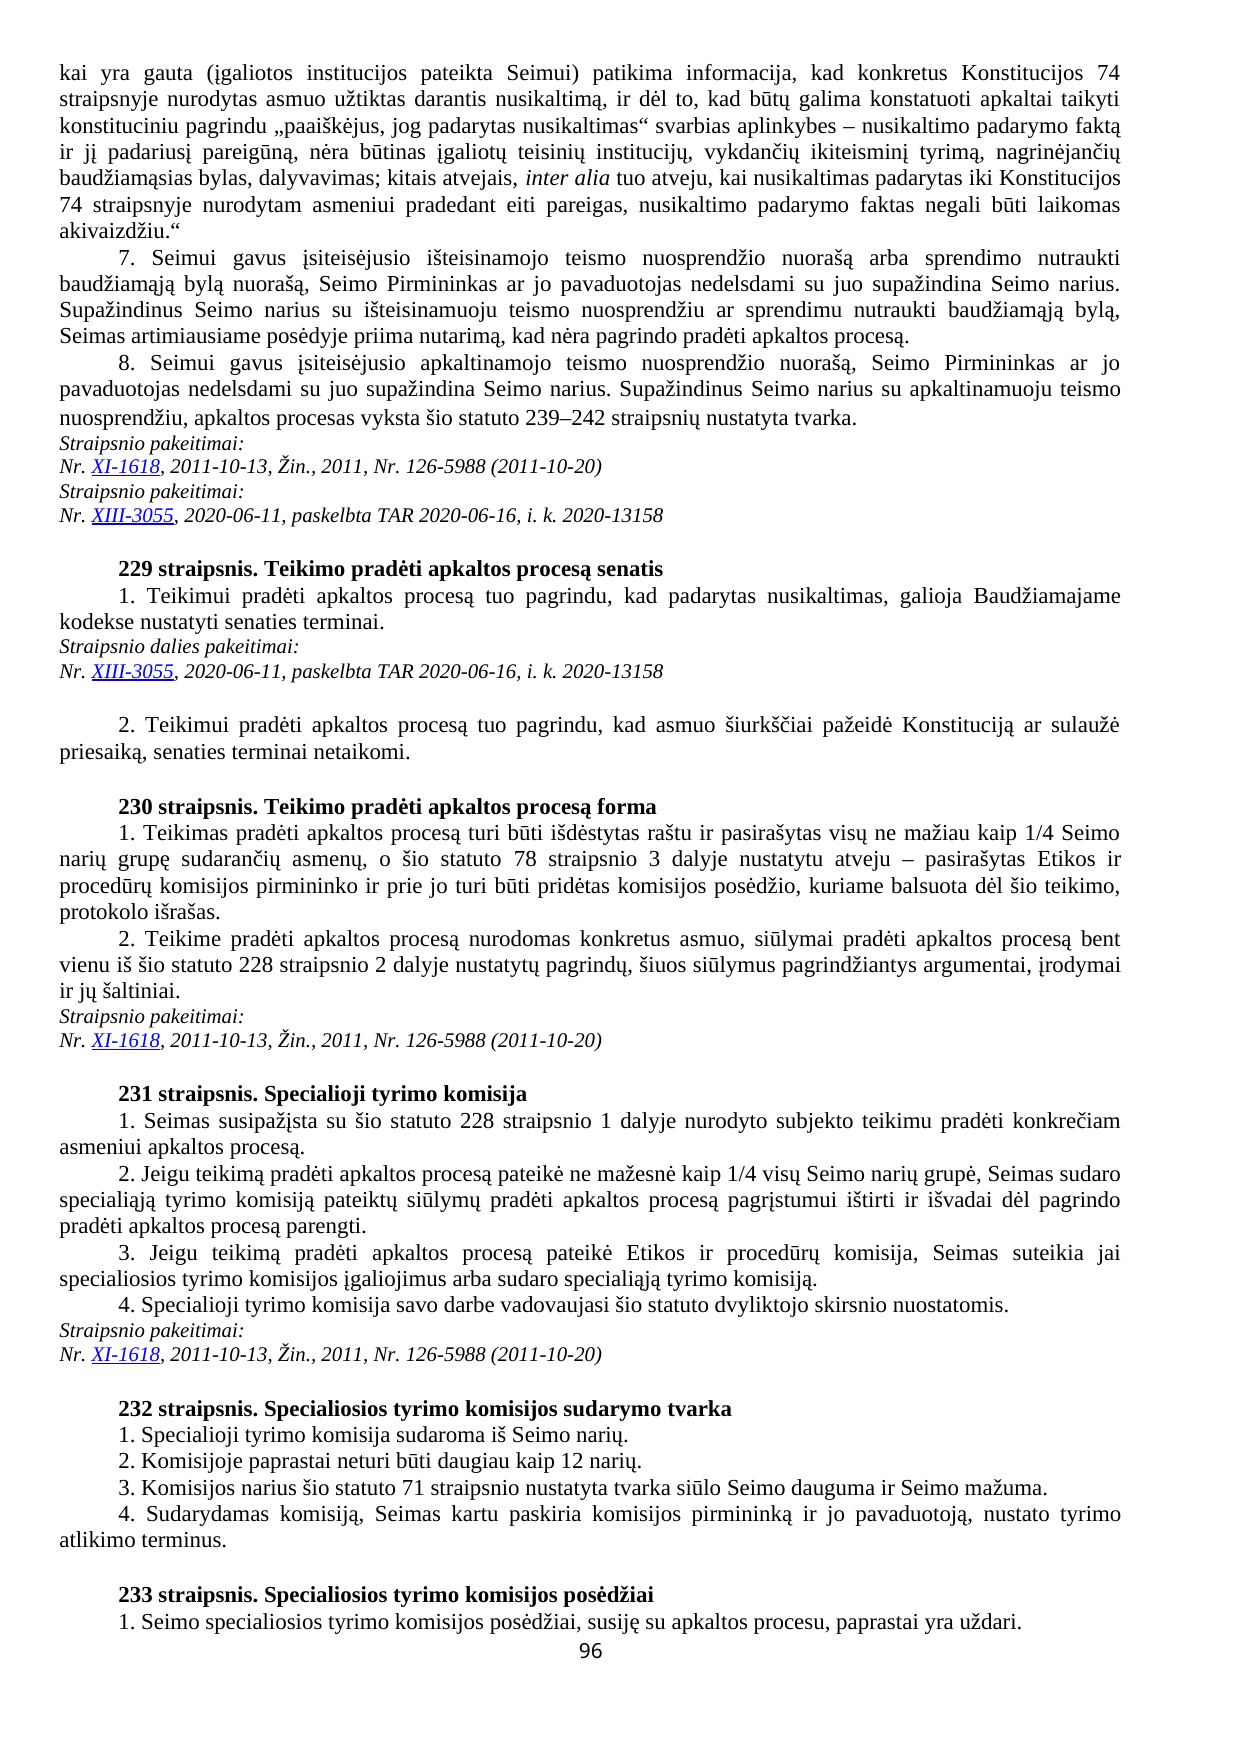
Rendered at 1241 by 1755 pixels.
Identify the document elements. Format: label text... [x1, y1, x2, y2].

text 1. Teikimui pradėti apkaltos procesą tuo pagrindu, kad padarytas nusikaltimas, galioja Baudžiamajame kodekse nustatyti senaties terminai. [59, 582, 1122, 634]
text 229 straipsnis. Teikimo pradėti apkaltos procesą senatis [59, 555, 1122, 582]
text 2. Komisijoje paprastai neturi būti daugiau kaip 12 narių. [59, 1447, 1122, 1474]
text Straipsnio pakeitimai: [59, 1318, 1122, 1342]
text kai yra gauta (įgaliotos institucijos pateikta Seimui) patikima informacija, kad konkretus Konstitucijos 74 straipsnyje nurodytas asmuo užtiktas darantis nusikaltimą, ir dėl to, kad būtų galima konstatuoti apkaltai taikyti konstituciniu pagrindu „paaiškėjus, jog padarytas nusikaltimas“ svarbias aplinkybes – nusikaltimo padarymo faktą ir jį padariusį pareigūną, nėra būtinas įgaliotų teisinių institucijų, vykdančių ikiteisminį tyrimą, nagrinėjančių baudžiamąsias bylas, dalyvavimas; kitais atvejais, inter alia tuo atveju, kai nusikaltimas padarytas iki Konstitucijos 74 straipsnyje nurodytam asmeniui pradedant eiti pareigas, nusikaltimo padarymo faktas negali būti laikomas akivaizdžiu.“ [59, 59, 1122, 243]
text Straipsnio dalies pakeitimai: [59, 634, 1122, 658]
text Nr. XIII-3055, 2020-06-11, paskelbta TAR 2020-06-16, i. k. 2020-13158 [59, 503, 1122, 527]
text 7. Seimui gavus įsiteisėjusio išteisinamojo teismo nuosprendžio nuorašą arba sprendimo nutraukti baudžiamąją bylą nuorašą, Seimo Pirmininkas ar jo pavaduotojas nedelsdami su juo supažindina Seimo narius. Supažindinus Seimo narius su išteisinamuoju teismo nuosprendžiu ar sprendimu nutraukti baudžiamąją bylą, Seimas artimiausiame posėdyje priima nutarimą, kad nėra pagrindo pradėti apkaltos procesą. [59, 243, 1122, 349]
text 2. Teikimui pradėti apkaltos procesą tuo pagrindu, kad asmuo šiurkščiai pažeidė Konstituciją ar sulaužė priesaiką, senaties terminai netaikomi. [59, 711, 1122, 764]
text 1. Seimo specialiosios tyrimo komisijos posėdžiai, susiję su apkaltos procesu, paprastai yra uždari. [59, 1608, 1122, 1634]
text 2. Jeigu teikimą pradėti apkaltos procesą pateikė ne mažesnė kaip 1/4 visų Seimo narių grupė, Seimas sudaro specialiąją tyrimo komisiją pateiktų siūlymų pradėti apkaltos procesą pagrįstumui ištirti ir išvadai dėl pagrindo pradėti apkaltos procesą parengti. [59, 1159, 1122, 1239]
text Nr. XIII-3055, 2020-06-11, paskelbta TAR 2020-06-16, i. k. 2020-13158 [59, 658, 1122, 683]
text 231 straipsnis. Specialioji tyrimo komisija [59, 1081, 1122, 1107]
text 232 straipsnis. Specialiosios tyrimo komisijos sudarymo tvarka [59, 1394, 1122, 1421]
text Nr. XI-1618, 2011-10-13, Žin., 2011, Nr. 126-5988 (2011-10-20) [59, 1028, 1122, 1052]
text 4. Specialioji tyrimo komisija savo darbe vadovaujasi šio statuto dvyliktojo skirsnio nuostatomis. [59, 1291, 1122, 1318]
text Nr. XI-1618, 2011-10-13, Žin., 2011, Nr. 126-5988 (2011-10-20) [59, 454, 1122, 478]
text 4. Sudarydamas komisiją, Seimas kartu paskiria komisijos pirmininką ir jo pavaduotoją, nustato tyrimo atlikimo terminus. [59, 1500, 1122, 1553]
text Straipsnio pakeitimai: [59, 478, 1122, 503]
text 1. Specialioji tyrimo komisija sudaroma iš Seimo narių. [59, 1421, 1122, 1447]
text 230 straipsnis. Teikimo pradėti apkaltos procesą forma [59, 793, 1122, 819]
text Straipsnio pakeitimai: [59, 430, 1122, 454]
text 8. Seimui gavus įsiteisėjusio apkaltinamojo teismo nuosprendžio nuorašą, Seimo Pirmininkas ar jo pavaduotojas nedelsdami su juo supažindina Seimo narius. Supažindinus Seimo narius su apkaltinamuoju teismo nuosprendžiu, apkaltos procesas vyksta šio statuto 239–242 straipsnių nustatyta tvarka. [59, 349, 1122, 430]
text 3. Jeigu teikimą pradėti apkaltos procesą pateikė Etikos ir procedūrų komisija, Seimas suteikia jai specialiosios tyrimo komisijos įgaliojimus arba sudaro specialiąją tyrimo komisiją. [59, 1239, 1122, 1291]
text 1. Teikimas pradėti apkaltos procesą turi būti išdėstytas raštu ir pasirašytas visų ne mažiau kaip 1/4 Seimo narių grupę sudarančių asmenų, o šio statuto 78 straipsnio 3 dalyje nustatytu atveju – pasirašytas Etikos ir procedūrų komisijos pirmininko ir prie jo turi būti pridėtas komisijos posėdžio, kuriame balsuota dėl šio teikimo, protokolo išrašas. [59, 819, 1122, 924]
text Straipsnio pakeitimai: [59, 1004, 1122, 1028]
text 3. Komisijos narius šio statuto 71 straipsnio nustatyta tvarka siūlo Seimo dauguma ir Seimo mažuma. [59, 1474, 1122, 1500]
text 1. Seimas susipažįsta su šio statuto 228 straipsnio 1 dalyje nurodyto subjekto teikimu pradėti konkrečiam asmeniui apkaltos procesą. [59, 1107, 1122, 1159]
text Nr. XI-1618, 2011-10-13, Žin., 2011, Nr. 126-5988 (2011-10-20) [59, 1342, 1122, 1366]
text 2. Teikime pradėti apkaltos procesą nurodomas konkretus asmuo, siūlymai pradėti apkaltos procesą bent vienu iš šio statuto 228 straipsnio 2 dalyje nustatytų pagrindų, šiuos siūlymus pagrindžiantys argumentai, įrodymai ir jų šaltiniai. [59, 924, 1122, 1004]
text 233 straipsnis. Specialiosios tyrimo komisijos posėdžiai [59, 1581, 1122, 1608]
